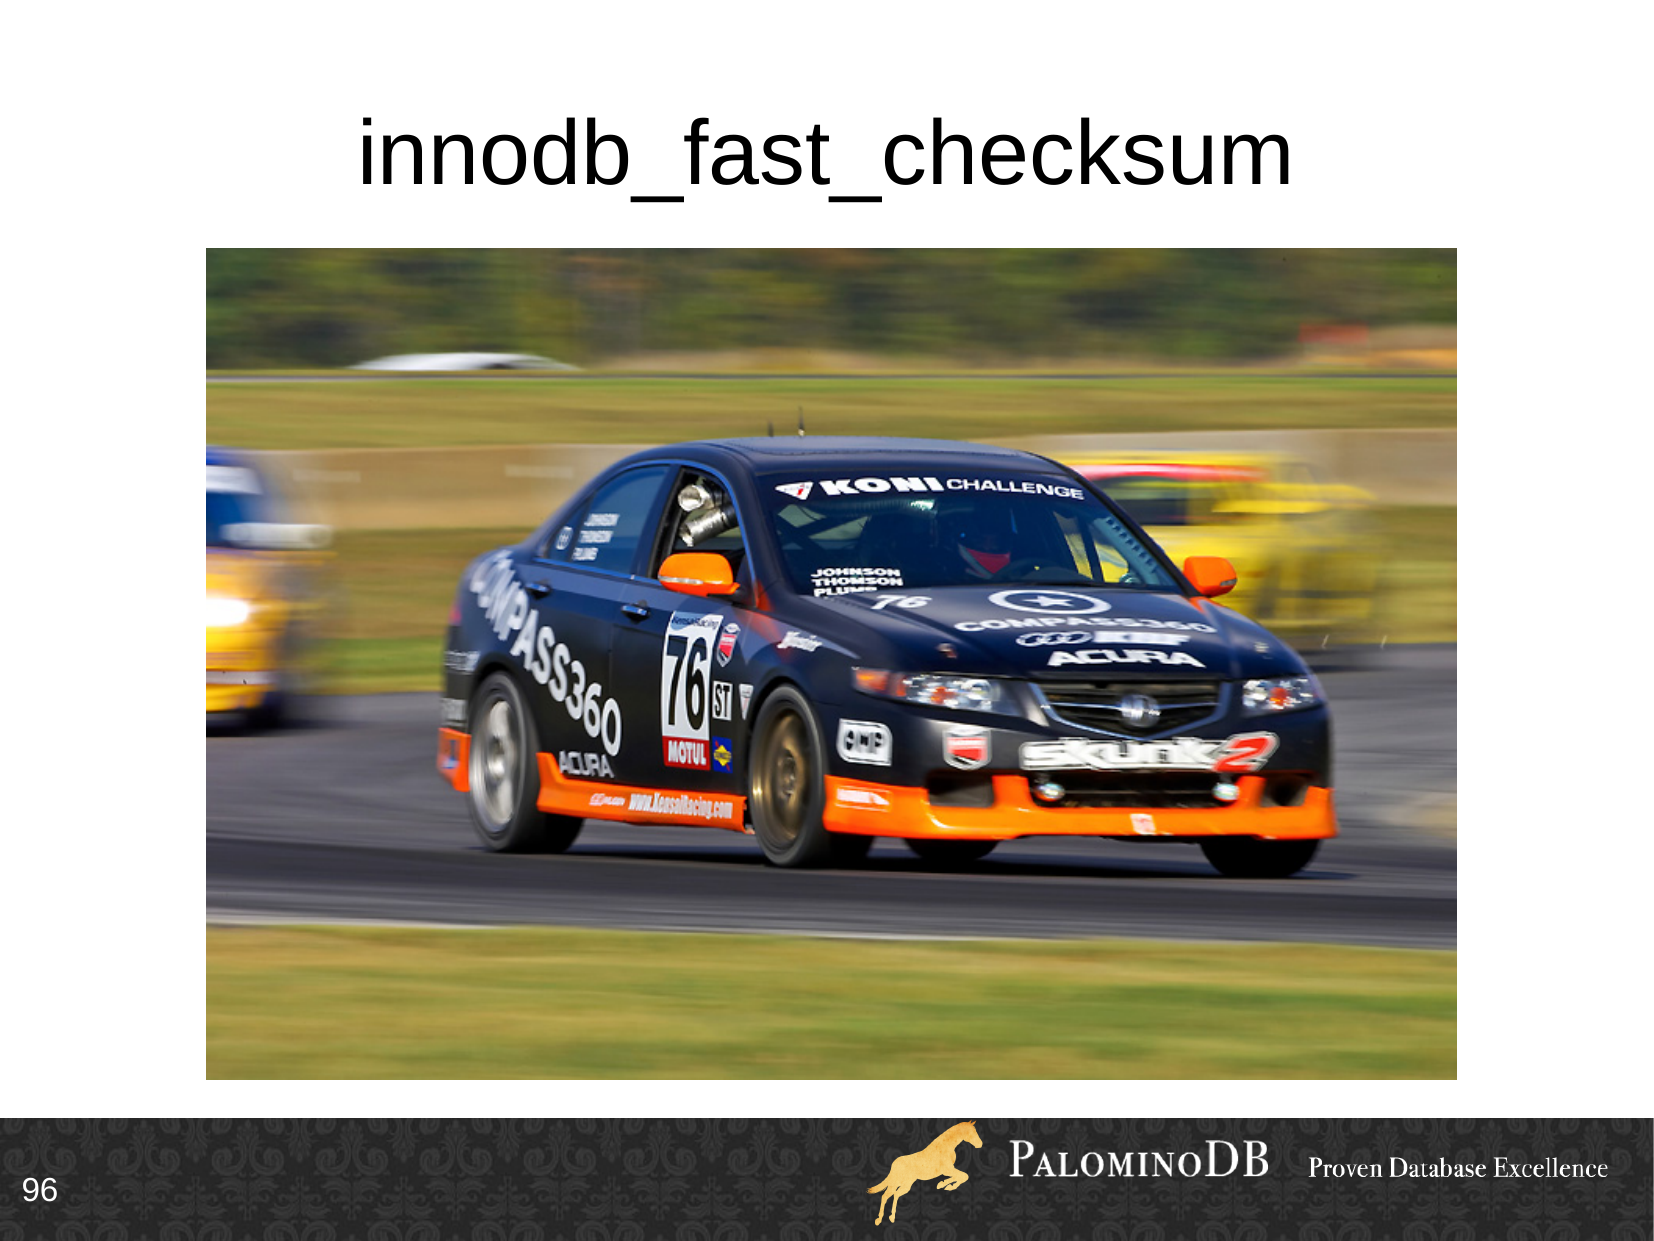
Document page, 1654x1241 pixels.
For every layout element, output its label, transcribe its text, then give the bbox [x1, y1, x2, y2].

picture [0, 1109, 1654, 1241]
title innodb_fast_checksum [82, 49, 1571, 257]
picture [206, 248, 1457, 1080]
